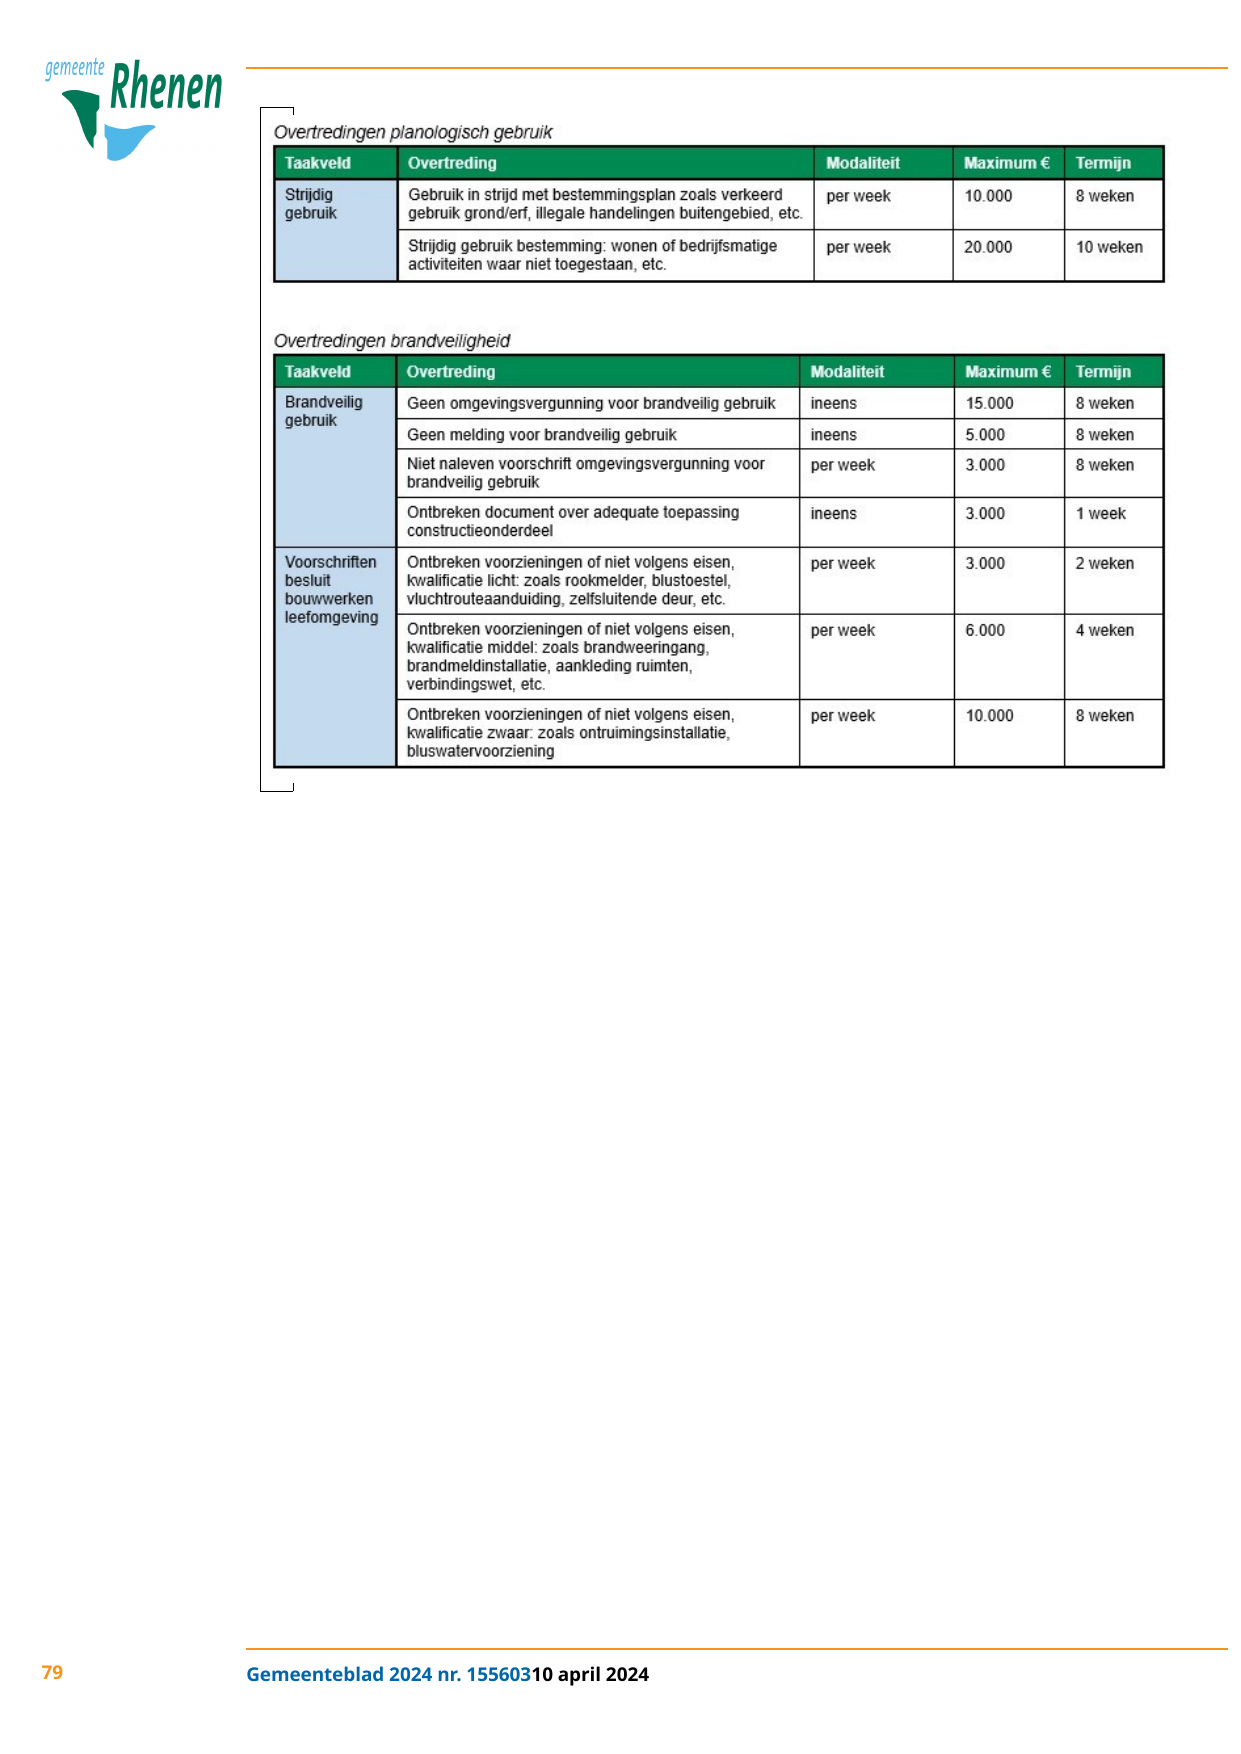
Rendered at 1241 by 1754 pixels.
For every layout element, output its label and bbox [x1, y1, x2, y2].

picture [268, 115, 1173, 783]
picture [41, 47, 231, 172]
